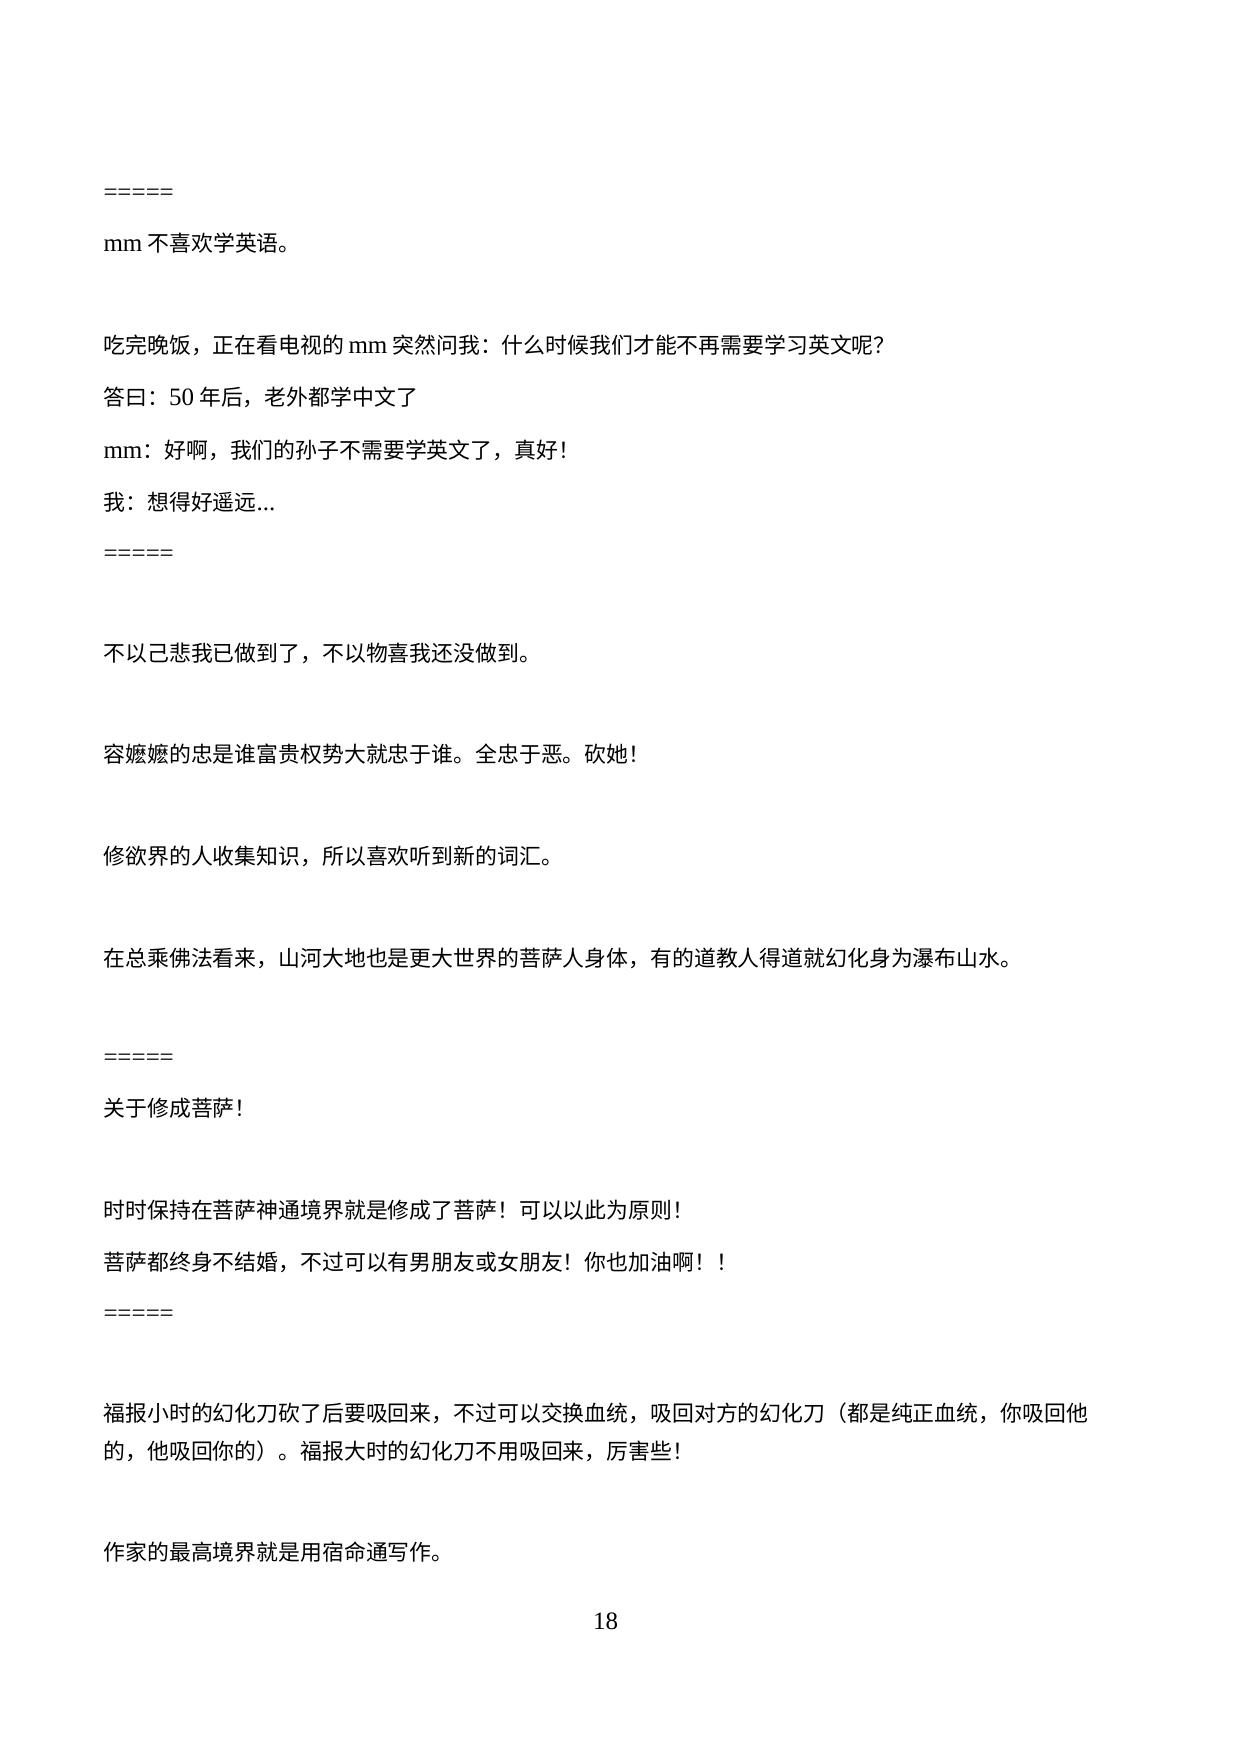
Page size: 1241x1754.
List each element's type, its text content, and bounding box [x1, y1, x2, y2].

text 时时保持在菩萨神通境界就是修成了菩萨！可以以此为原则！ [103, 1193, 1107, 1224]
text 不以己悲我已做到了，不以物喜我还没做到。 [103, 636, 1107, 667]
text ===== [103, 1042, 1107, 1071]
text 菩萨都终身不结婚，不过可以有男朋友或女朋友！你也加油啊！！ [103, 1245, 1107, 1277]
text mm：好啊，我们的孙子不需要学英文了，真好！ [103, 433, 1107, 464]
text ===== [103, 1298, 1107, 1326]
text mm不喜欢学英语。 [103, 226, 1107, 258]
text 我：想得好遥远... [103, 485, 1107, 517]
text 吃完晚饭，正在看电视的mm突然问我：什么时候我们才能不再需要学习英文呢？ [103, 328, 1107, 359]
text 答曰：50年后，老外都学中文了 [103, 380, 1107, 412]
text 福报小时的幻化刀砍了后要吸回来，不过可以交换血统，吸回对方的幻化刀（都是纯正血统，你吸回他的，他吸回你的）。福报大时的幻化刀不用吸回来，厉害些！ [103, 1396, 1107, 1465]
text 容嬷嬷的忠是谁富贵权势大就忠于谁。全忠于恶。砍她！ [103, 737, 1107, 769]
text 修欲界的人收集知识，所以喜欢听到新的词汇。 [103, 839, 1107, 871]
text 在总乘佛法看来，山河大地也是更大世界的菩萨人身体，有的道教人得道就幻化身为瀑布山水。 [103, 941, 1107, 972]
text ===== [103, 177, 1107, 206]
text 作家的最高境界就是用宿命通写作。 [103, 1535, 1107, 1567]
text ===== [103, 538, 1107, 566]
text 关于修成菩萨！ [103, 1091, 1107, 1123]
